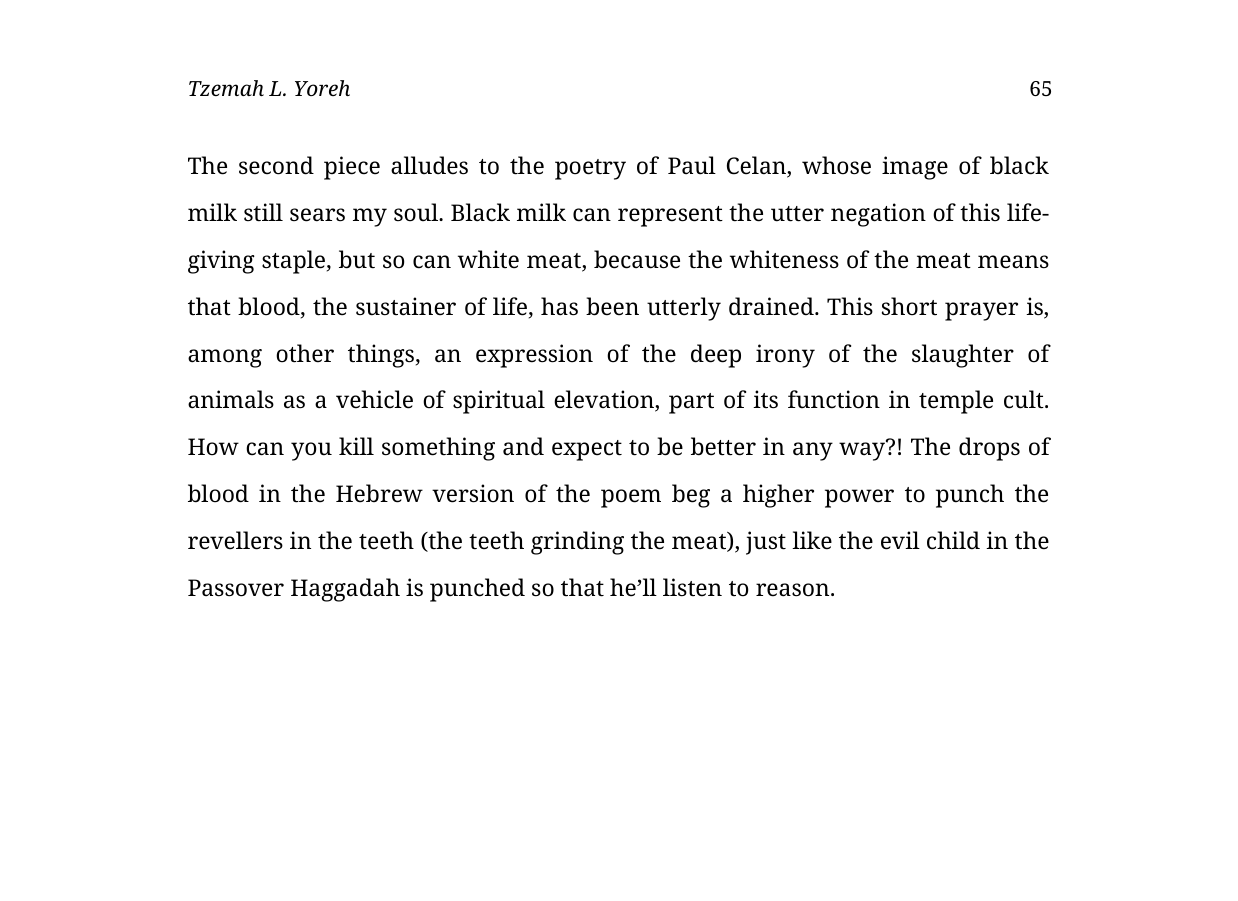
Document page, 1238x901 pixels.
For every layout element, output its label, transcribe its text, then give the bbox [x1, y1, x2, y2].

text The second piece alludes to the poetry of Paul Celan, whose image of black milk still sears my soul. Black milk can represent the utter negation of this life-giving staple, but so can white meat, because the whiteness of the meat means that blood, the sustainer of life, has been utterly drained. This short prayer is, among other things, an expression of the deep irony of the slaughter of animals as a vehicle of spiritual elevation, part of its function in temple cult. How can you kill something and expect to be better in any way?! The drops of blood in the Hebrew version of the poem beg a higher power to punch the revellers in the teeth (the teeth grinding the meat), just like the evil child in the Passover Haggadah is punched so that he’ll listen to reason. [187, 150, 1051, 603]
